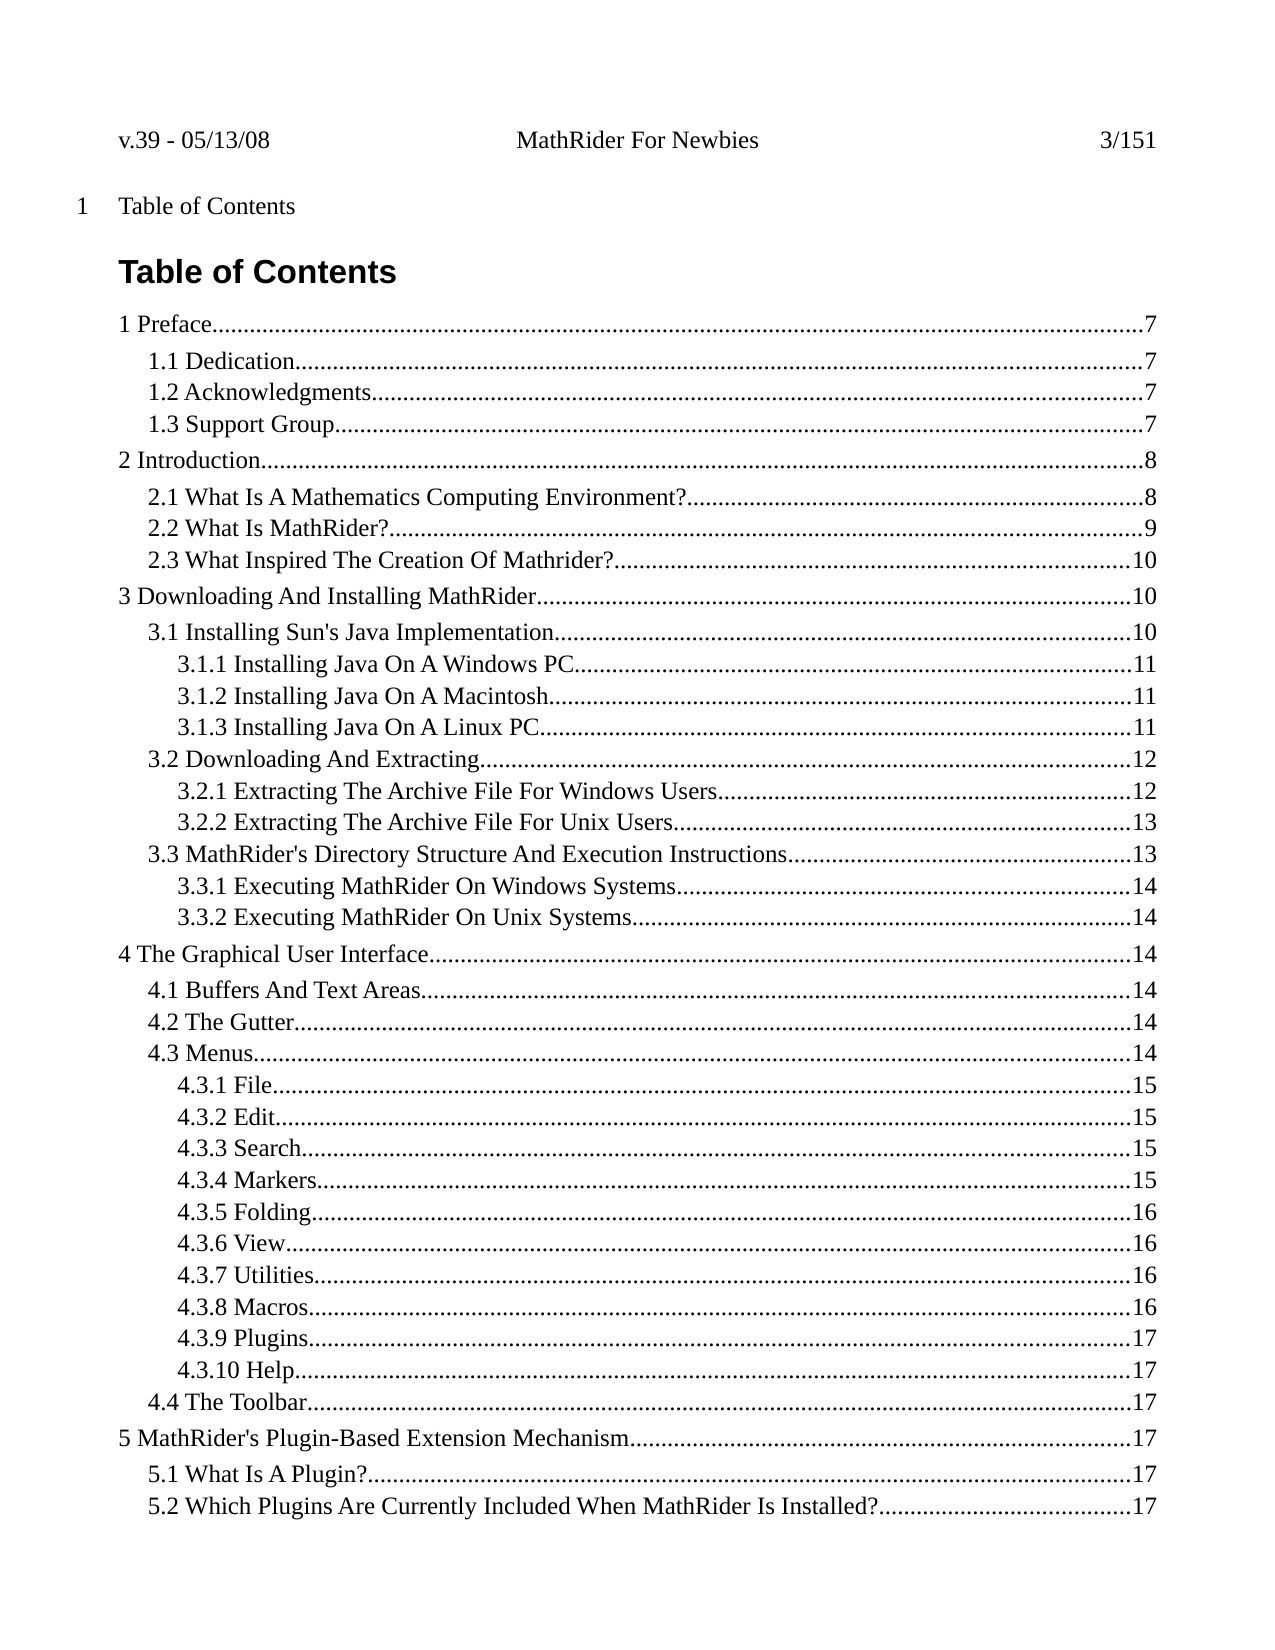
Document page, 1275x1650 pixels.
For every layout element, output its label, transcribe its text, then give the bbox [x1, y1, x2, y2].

text 4.3.6 View 16 [177, 1228, 1157, 1257]
text 3.1.1 Installing Java On A Windows PC 11 [177, 649, 1157, 678]
text 4 The Graphical User Interface 14 [118, 939, 1157, 967]
subtitle Table of Contents [118, 253, 1157, 291]
text 4.3.10 Help 17 [177, 1355, 1157, 1384]
text 3.3.1 Executing MathRider On Windows Systems 14 [177, 871, 1157, 899]
text 4.1 Buffers And Text Areas 14 [148, 975, 1157, 1004]
text 4.3.5 Folding 16 [177, 1197, 1157, 1225]
text 3.3 MathRider's Directory Structure And Execution Instructions 13 [148, 839, 1157, 868]
text 3.2.1 Extracting The Archive File For Windows Users 12 [177, 776, 1157, 804]
text 4.2 The Gutter 14 [148, 1007, 1157, 1035]
text 5.1 What Is A Plugin? 17 [148, 1459, 1157, 1488]
text 3.1.3 Installing Java On A Linux PC 11 [177, 712, 1157, 741]
text 2 Introduction 8 [118, 445, 1157, 474]
text 4.3.8 Macros 16 [177, 1292, 1157, 1320]
text 4.3 Menus 14 [148, 1038, 1157, 1067]
text 2.2 What Is MathRider? 9 [148, 513, 1157, 542]
text 4.3.2 Edit 15 [177, 1102, 1157, 1130]
text 4.3.9 Plugins 17 [177, 1323, 1157, 1352]
text 3 Downloading And Installing MathRider 10 [118, 581, 1157, 610]
text 4.3.3 Search 15 [177, 1133, 1157, 1162]
text 3.2 Downloading And Extracting 12 [148, 744, 1157, 773]
text 4.3.7 Utilities 16 [177, 1260, 1157, 1289]
text 1.3 Support Group 7 [148, 409, 1157, 438]
text 4.3.4 Markers 15 [177, 1165, 1157, 1194]
text 3.3.2 Executing MathRider On Unix Systems 14 [177, 902, 1157, 931]
text 5 MathRider's Plugin-Based Extension Mechanism 17 [118, 1423, 1157, 1452]
text 1 Preface 7 [118, 309, 1157, 338]
text 2.3 What Inspired The Creation Of Mathrider? 10 [148, 545, 1157, 574]
text 1.2 Acknowledgments 7 [148, 377, 1157, 406]
text Table of Contents [118, 191, 1157, 220]
text 5.2 Which Plugins Are Currently Included When MathRider Is Installed? 17 [148, 1491, 1157, 1519]
text 4.4 The Toolbar 17 [148, 1387, 1157, 1415]
text 3.1 Installing Sun's Java Implementation 10 [148, 617, 1157, 646]
text 3.2.2 Extracting The Archive File For Unix Users 13 [177, 807, 1157, 836]
text 4.3.1 File 15 [177, 1070, 1157, 1099]
text 1.1 Dedication 7 [148, 346, 1157, 374]
text 3.1.2 Installing Java On A Macintosh 11 [177, 681, 1157, 709]
text 2.1 What Is A Mathematics Computing Environment? 8 [148, 482, 1157, 510]
